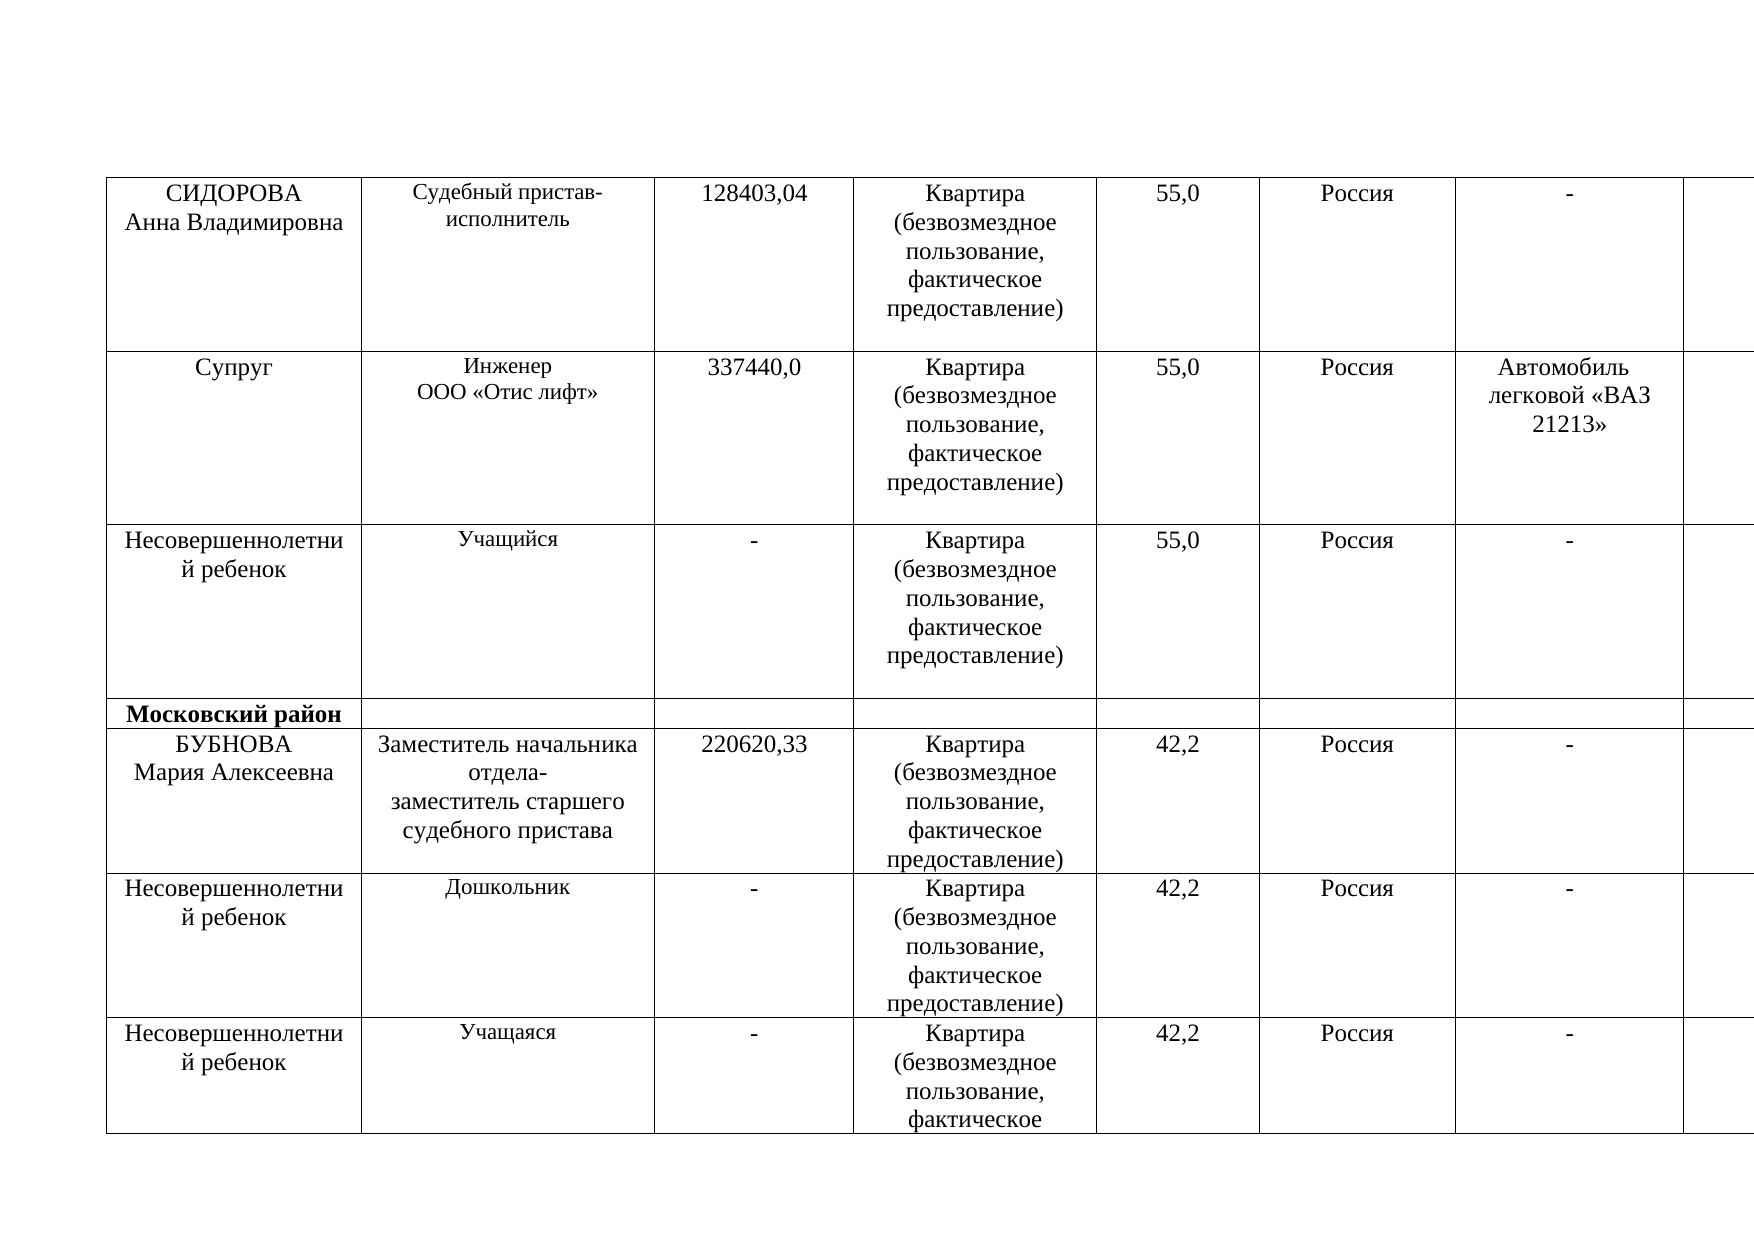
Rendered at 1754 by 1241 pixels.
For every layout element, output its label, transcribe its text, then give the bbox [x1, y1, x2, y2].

table_cell Автомобиль легковой «ВАЗ 21213» [1456, 352, 1683, 524]
table_cell Россия [1260, 352, 1455, 524]
table_cell Россия [1260, 874, 1455, 1017]
table_cell Московский район [107, 699, 361, 728]
table_cell Квартира (безвозмездное пользование, фактическое предоставление) [854, 178, 1096, 351]
table_cell - [1456, 525, 1683, 698]
table_cell 337440,0 [655, 352, 853, 524]
table_cell Несовершеннолетний ребенок [107, 874, 361, 1017]
table_cell Россия [1260, 1018, 1455, 1133]
table_cell - [655, 1018, 853, 1133]
table_cell [854, 699, 1096, 728]
table_cell 42,2 [1097, 874, 1259, 1017]
table_cell 55,0 [1097, 352, 1259, 524]
table_cell [1684, 874, 1754, 1017]
table_cell [655, 699, 853, 728]
table_cell - [1456, 874, 1683, 1017]
table_cell Заместитель начальника отдела- заместитель старшего судебного пристава [362, 729, 654, 872]
table_cell Учащийся [362, 525, 654, 698]
table_cell Несовершеннолетний ребенок [107, 1018, 361, 1133]
table_cell Учащаяся [362, 1018, 654, 1133]
table_cell Россия [1260, 525, 1455, 698]
table_cell [1260, 699, 1455, 728]
table_cell БУБНОВА Мария Алексеевна [107, 729, 361, 872]
table_cell Судебный пристав-исполнитель [362, 178, 654, 351]
table_cell Инженер ООО «Отис лифт» [362, 352, 654, 524]
table_cell - [655, 525, 853, 698]
table_cell - [655, 874, 853, 1017]
table_cell 55,0 [1097, 525, 1259, 698]
table_cell - [1456, 1018, 1683, 1133]
table_cell Россия [1260, 729, 1455, 872]
table_cell Дошкольник [362, 874, 654, 1017]
table_cell [1097, 699, 1259, 728]
table_cell 55,0 [1097, 178, 1259, 351]
table_cell [1684, 699, 1754, 728]
table_cell Несовершеннолетний ребенок [107, 525, 361, 698]
table_cell Квартира (безвозмездное пользование, фактическое предоставление) [854, 729, 1096, 872]
table_cell [1684, 352, 1754, 524]
table_cell [1684, 525, 1754, 698]
table_cell Квартира (безвозмездное пользование, фактическое [854, 1018, 1096, 1133]
table_cell Квартира (безвозмездное пользование, фактическое предоставление) [854, 525, 1096, 698]
table_cell Квартира (безвозмездное пользование, фактическое предоставление) [854, 352, 1096, 524]
table_cell [1684, 178, 1754, 351]
table_cell 220620,33 [655, 729, 853, 872]
table_cell [1684, 1018, 1754, 1133]
table_cell - [1456, 178, 1683, 351]
table_cell [1456, 699, 1683, 728]
table_cell 42,2 [1097, 1018, 1259, 1133]
table_cell Супруг [107, 352, 361, 524]
table_cell - [1456, 729, 1683, 872]
table_cell Квартира (безвозмездное пользование, фактическое предоставление) [854, 874, 1096, 1017]
table_cell [362, 699, 654, 728]
table_cell СИДОРОВА Анна Владимировна [107, 178, 361, 351]
table_cell Россия [1260, 178, 1455, 351]
table_cell 128403,04 [655, 178, 853, 351]
table_cell 42,2 [1097, 729, 1259, 872]
table_cell [1684, 729, 1754, 872]
